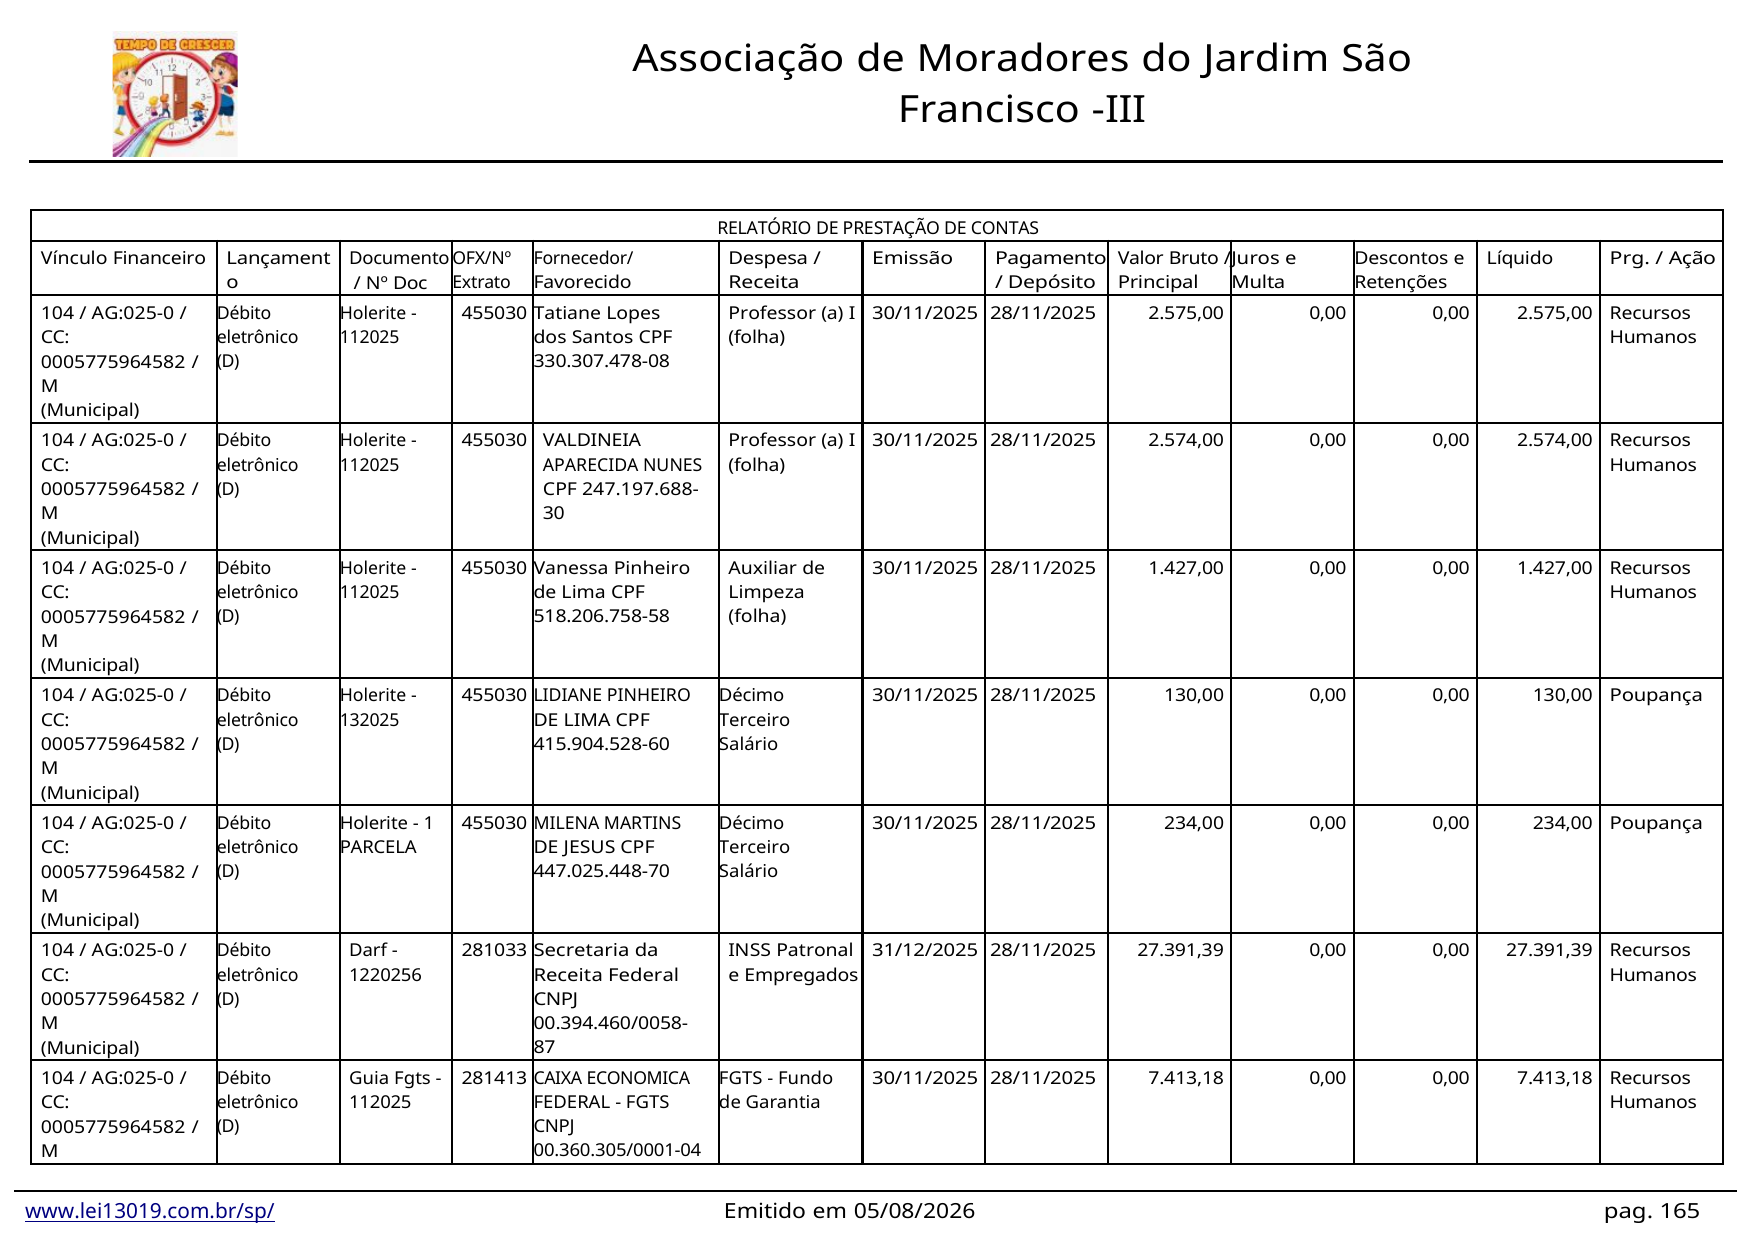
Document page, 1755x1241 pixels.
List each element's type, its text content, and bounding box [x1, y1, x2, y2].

table_cell 30/11/2025 [864, 424, 984, 549]
table_cell Vínculo Financeiro [32, 242, 216, 294]
table_cell 234,00 [1478, 806, 1599, 932]
table_cell Débito eletrônico (D) [218, 424, 339, 549]
table_cell CAIXA ECONOMICA FEDERAL - FGTS CNPJ 00.360.305/0001-04 [534, 1061, 718, 1162]
table_cell Vanessa Pinheiro de Lima CPF 518.206.758-58 [534, 551, 718, 677]
table_cell 455030 [453, 551, 532, 677]
table_cell 2.575,00 [1109, 296, 1230, 422]
table_cell Holerite - 112025 [341, 551, 451, 677]
table_cell 30/11/2025 [864, 1061, 984, 1162]
table_cell Débito eletrônico (D) [218, 679, 339, 804]
table_cell 2.574,00 [1109, 424, 1230, 549]
table_cell Prg. / Ação [1601, 242, 1722, 294]
table_cell Líquido [1478, 242, 1599, 294]
table_cell Emissão [864, 242, 984, 294]
table_cell 28/11/2025 [986, 679, 1107, 804]
table_cell 0,00 [1355, 296, 1476, 422]
table_cell 455030 [453, 679, 532, 804]
table_cell Décimo Terceiro Salário [720, 679, 861, 804]
table_cell 104 / AG:025-0 / CC: 0005775964582 / M (Municipal) [32, 679, 216, 804]
table_cell 0,00 [1232, 296, 1353, 422]
table_cell 28/11/2025 [986, 934, 1107, 1059]
table_cell Darf - 1220256 [341, 934, 451, 1059]
table_cell 130,00 [1478, 679, 1599, 804]
table_cell Débito eletrônico (D) [218, 934, 339, 1059]
table_cell 104 / AG:025-0 / CC: 0005775964582 / M (Municipal) [32, 424, 216, 549]
table_cell 0,00 [1232, 424, 1353, 549]
table_cell 7.413,18 [1478, 1061, 1599, 1162]
table_cell Recursos Humanos [1601, 551, 1722, 677]
table_cell 281033 [453, 934, 532, 1059]
table_cell FGTS - Fundo de Garantia [720, 1061, 861, 1162]
table_cell 2.574,00 [1478, 424, 1599, 549]
table_cell 0,00 [1355, 551, 1476, 677]
table_cell 104 / AG:025-0 / CC: 0005775964582 / M [32, 1061, 216, 1162]
table_cell Auxiliar de Limpeza (folha) [720, 551, 861, 677]
table_cell Juros e Multa [1232, 242, 1353, 294]
table_cell 0,00 [1232, 679, 1353, 804]
table_cell Secretaria da Receita Federal CNPJ 00.394.460/0058-87 [534, 934, 718, 1059]
table_cell Recursos Humanos [1601, 1061, 1722, 1162]
table_cell Descontos e Retenções [1355, 242, 1476, 294]
table_cell 0,00 [1232, 934, 1353, 1059]
table_cell VALDINEIA APARECIDA NUNES CPF 247.197.688-30 [534, 424, 718, 549]
table_cell Professor (a) I (folha) [720, 296, 861, 422]
table_cell 0,00 [1355, 424, 1476, 549]
table_cell Documento / Nº Doc [341, 242, 451, 294]
table_cell Guia Fgts - 112025 [341, 1061, 451, 1162]
table_cell 30/11/2025 [864, 679, 984, 804]
table_cell 1.427,00 [1478, 551, 1599, 677]
table_cell 104 / AG:025-0 / CC: 0005775964582 / M (Municipal) [32, 296, 216, 422]
table_cell 28/11/2025 [986, 296, 1107, 422]
table_cell Holerite - 112025 [341, 296, 451, 422]
table_cell Débito eletrônico (D) [218, 296, 339, 422]
table_cell MILENA MARTINS DE JESUS CPF 447.025.448-70 [534, 806, 718, 932]
table_cell 455030 [453, 806, 532, 932]
table_cell Professor (a) I (folha) [720, 424, 861, 549]
table_cell Recursos Humanos [1601, 296, 1722, 422]
table_cell Lançamento [218, 242, 339, 294]
table_cell INSS Patronal e Empregados [720, 934, 861, 1059]
table_cell 28/11/2025 [986, 551, 1107, 677]
table_cell 0,00 [1355, 806, 1476, 932]
table_cell Recursos Humanos [1601, 424, 1722, 549]
table_cell Holerite - 1 PARCELA [341, 806, 451, 932]
table_cell Pagamento / Depósito [986, 242, 1107, 294]
table_cell 0,00 [1355, 1061, 1476, 1162]
table_cell 2.575,00 [1478, 296, 1599, 422]
table_cell 0,00 [1232, 1061, 1353, 1162]
table_cell 104 / AG:025-0 / CC: 0005775964582 / M (Municipal) [32, 934, 216, 1059]
table_cell Débito eletrônico (D) [218, 1061, 339, 1162]
table_cell 455030 [453, 296, 532, 422]
table_cell 104 / AG:025-0 / CC: 0005775964582 / M (Municipal) [32, 806, 216, 932]
table_cell 0,00 [1355, 934, 1476, 1059]
table_cell 28/11/2025 [986, 1061, 1107, 1162]
table_cell LIDIANE PINHEIRO DE LIMA CPF 415.904.528-60 [534, 679, 718, 804]
table_cell 31/12/2025 [864, 934, 984, 1059]
table_cell Despesa / Receita [720, 242, 861, 294]
table_cell 30/11/2025 [864, 551, 984, 677]
table_cell Holerite - 132025 [341, 679, 451, 804]
table_cell 30/11/2025 [864, 806, 984, 932]
table_cell 104 / AG:025-0 / CC: 0005775964582 / M (Municipal) [32, 551, 216, 677]
table_cell Poupança [1601, 806, 1722, 932]
table_cell Décimo Terceiro Salário [720, 806, 861, 932]
table_cell Tatiane Lopes dos Santos CPF 330.307.478-08 [534, 296, 718, 422]
table_cell 27.391,39 [1109, 934, 1230, 1059]
table_cell Recursos Humanos [1601, 934, 1722, 1059]
table_cell 0,00 [1232, 806, 1353, 932]
table_cell Fornecedor/ Favorecido [534, 242, 718, 294]
table_cell OFX/Nº Extrato [453, 242, 532, 294]
table_cell 28/11/2025 [986, 806, 1107, 932]
table_cell 27.391,39 [1478, 934, 1599, 1059]
table_cell Débito eletrônico (D) [218, 806, 339, 932]
table_cell 0,00 [1355, 679, 1476, 804]
table_cell 0,00 [1232, 551, 1353, 677]
table_cell 1.427,00 [1109, 551, 1230, 677]
table_cell 455030 [453, 424, 532, 549]
table_cell Poupança [1601, 679, 1722, 804]
table_cell 28/11/2025 [986, 424, 1107, 549]
table_cell Holerite - 112025 [341, 424, 451, 549]
table_header RELATÓRIO DE PRESTAÇÃO DE CONTAS [32, 211, 1722, 239]
table_cell 234,00 [1109, 806, 1230, 932]
table_cell 281413 [453, 1061, 532, 1162]
table_cell 130,00 [1109, 679, 1230, 804]
table_cell Débito eletrônico (D) [218, 551, 339, 677]
table_cell 30/11/2025 [864, 296, 984, 422]
table_cell 7.413,18 [1109, 1061, 1230, 1162]
table_cell Valor Bruto / Principal [1109, 242, 1230, 294]
